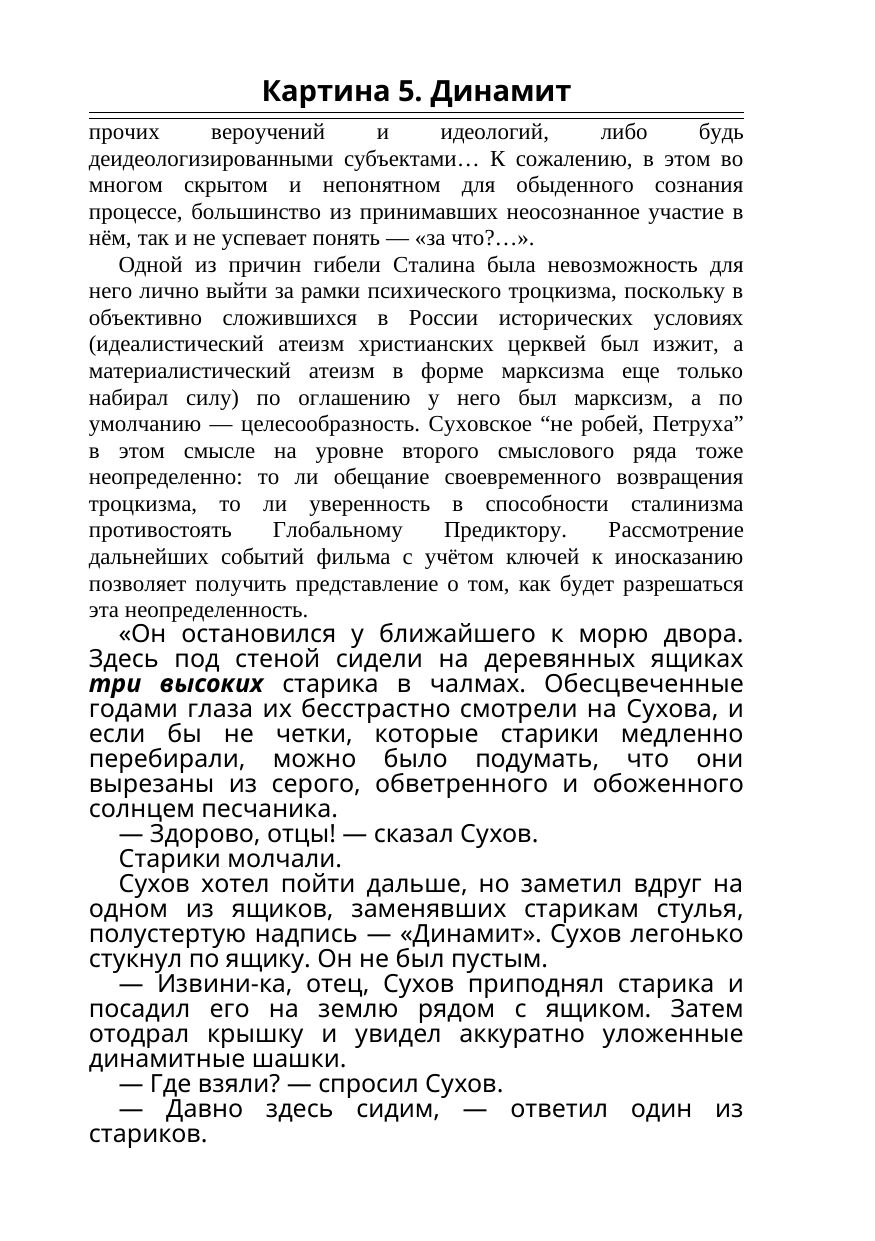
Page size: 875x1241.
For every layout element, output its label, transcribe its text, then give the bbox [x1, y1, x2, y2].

text прочих вероучений и идеологий, либо будь деидеологизированными субъектами… К сожалению, в этом во многом скрытом и непонятном для обыденного сознания процессе, большинство из принимавших неосознанное участие в нём, так и не успевает понять — «за что?…». [89, 119, 744, 251]
text — Давно здесь сидим, — ответил один из стариков. [89, 1097, 744, 1147]
text — Извини-ка, отец, Сухов приподнял старика и посадил его на землю рядом с ящиком. Затем отодрал крышку и увидел аккуратно уложенные динамитные шашки. [89, 972, 744, 1072]
text — Здорово, отцы! — сказал Сухов. [89, 822, 744, 847]
text Старики молчали. [89, 847, 744, 872]
text Сухов хотел пойти дальше, но заметил вдруг на одном из ящиков, заменявших старикам стулья, полустертую надпись — «Динамит». Сухов легонько стукнул по ящику. Он не был пустым. [89, 872, 744, 972]
text Одной из причин гибели Сталина была невозможность для него лично выйти за рамки психического троцкизма, поскольку в объективно сложившихся в России исторических условиях (идеалистический атеизм христианских церквей был изжит, а материалистический атеизм в форме марксизма еще только набирал силу) по оглашению у него был марксизм, а по умолчанию — целесообразность. Суховское “не робей, Петруха” в этом смысле на уровне второго смыслового ряда тоже неопределенно: то ли обещание своевременного возвращения троцкизма, то ли уверенность в способности сталинизма противостоять Глобальному Предиктору. Рассмотрение дальнейших событий фильма с учётом ключей к иносказанию позволяет получить представление о том, как будет разрешаться эта неопределенность. [89, 251, 744, 622]
text «Он остановился у ближайшего к морю двора. Здесь под стеной сидели на деревянных ящиках три высоких старика в чалмах. Обесцвеченные годами глаза их бесстрастно смотрели на Сухова, и если бы не четки, которые старики медленно перебирали, можно было подумать, что они вырезаны из серого, обветренного и обоженного солнцем песчаника. [89, 622, 744, 822]
text — Где взяли? — спросил Сухов. [89, 1072, 744, 1097]
